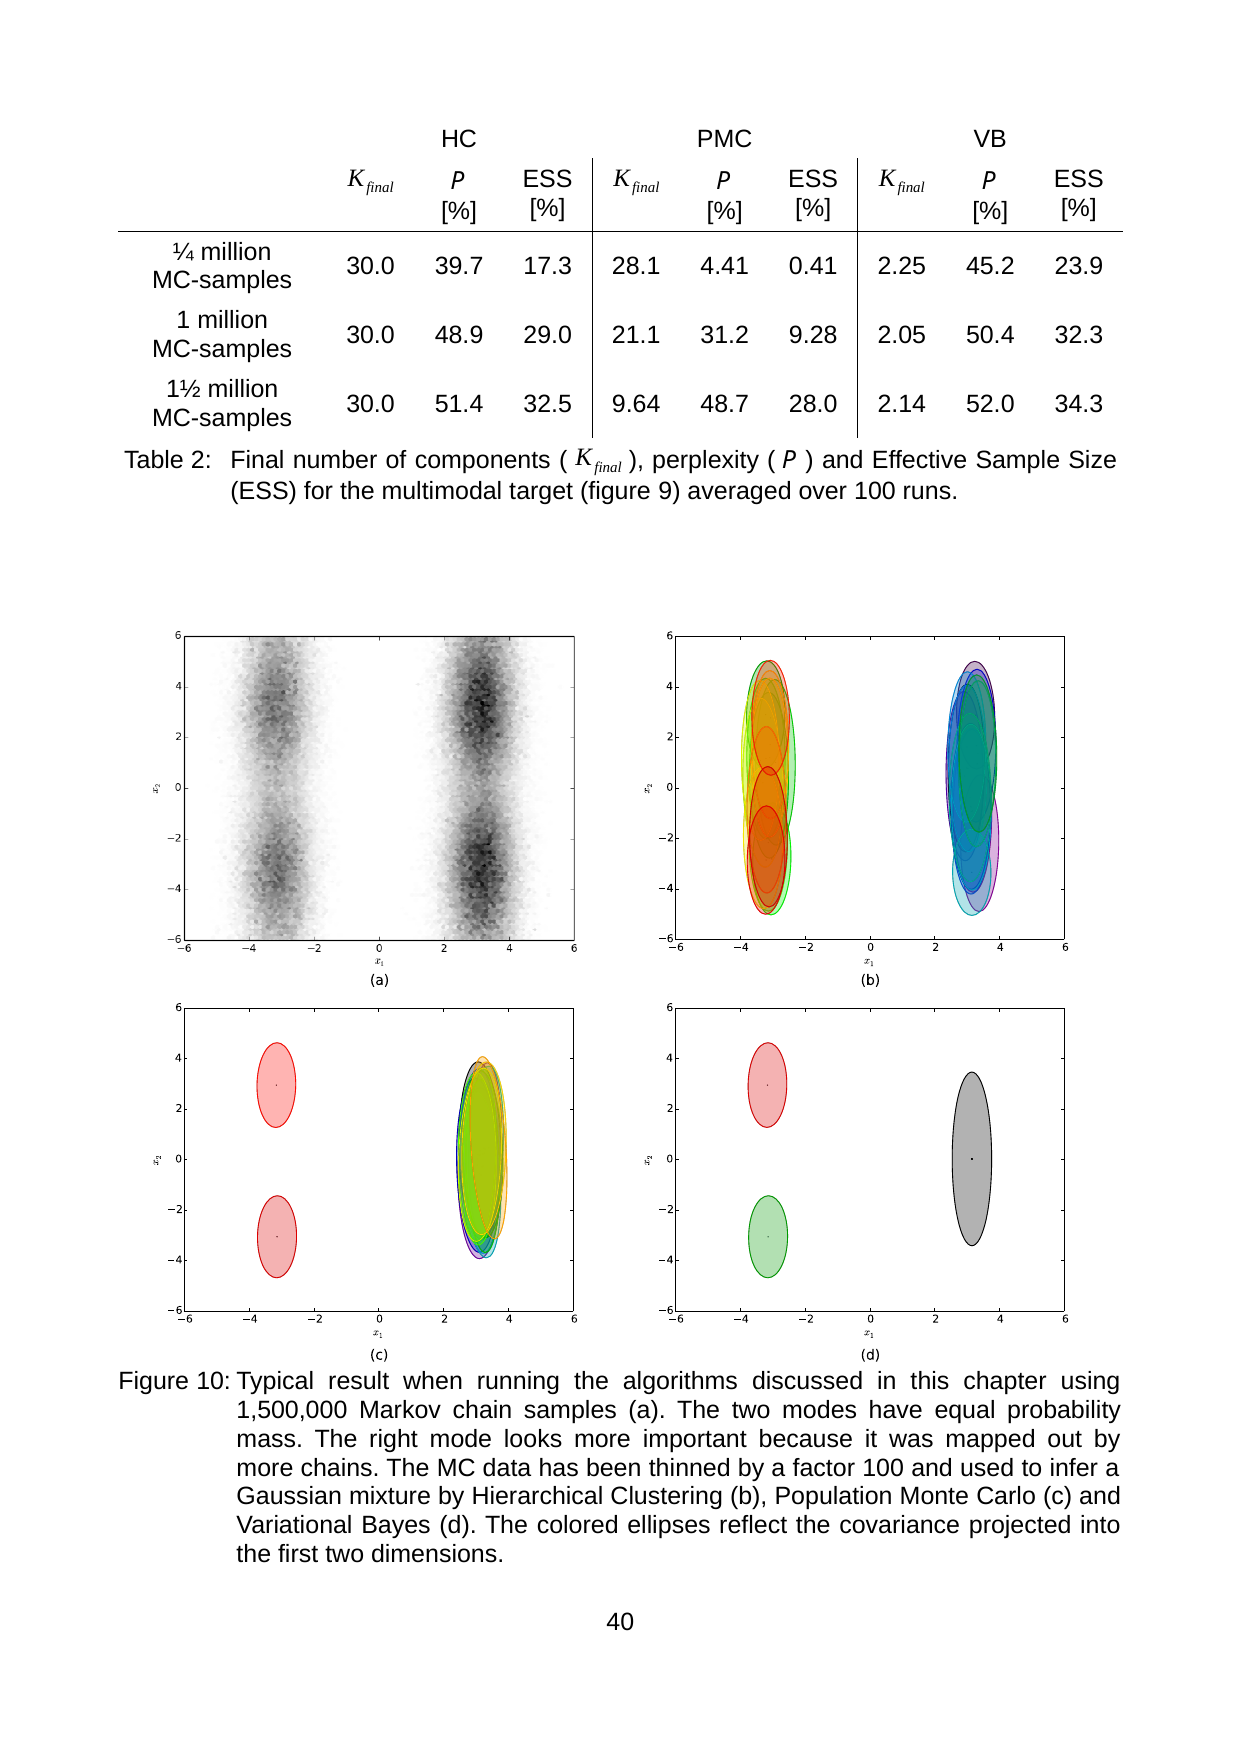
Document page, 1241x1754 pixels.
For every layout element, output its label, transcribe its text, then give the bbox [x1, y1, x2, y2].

table_cell 30.0 [326, 300, 414, 369]
table_cell 32.3 [1034, 300, 1123, 369]
table_cell 1½ million MC-samples [118, 369, 326, 438]
table_cell 0.41 [769, 232, 857, 300]
table_cell [%] [946, 158, 1034, 231]
table_cell 39.7 [415, 232, 503, 300]
table_cell 34.3 [1034, 369, 1123, 438]
table_header VB [857, 118, 1123, 158]
table_cell [858, 158, 946, 231]
table_cell 1 million MC-samples [118, 300, 326, 369]
table_cell 28.0 [769, 369, 857, 438]
table_cell 9.64 [593, 369, 680, 438]
table_cell 23.9 [1034, 232, 1123, 300]
table_cell 30.0 [326, 232, 414, 300]
table_cell 2.14 [858, 369, 946, 438]
table_cell 50.4 [946, 300, 1034, 369]
table_cell 17.3 [503, 232, 592, 300]
table_cell [%] [415, 158, 503, 231]
table_cell 45.2 [946, 232, 1034, 300]
table_cell ESS [%] [1034, 158, 1123, 231]
table_cell [326, 158, 414, 231]
table_cell 2.05 [858, 300, 946, 369]
table_header PMC [592, 118, 857, 158]
table_cell 30.0 [326, 369, 414, 438]
table_cell [118, 158, 326, 231]
table_header [118, 118, 326, 158]
table_cell 51.4 [415, 369, 503, 438]
table_cell 9.28 [769, 300, 857, 369]
table_cell ¼ million MC-samples [118, 232, 326, 300]
table_cell 32.5 [503, 369, 592, 438]
table_header HC [326, 118, 592, 158]
table_cell 48.7 [680, 369, 769, 438]
table_cell ESS [%] [503, 158, 592, 231]
table_cell 52.0 [946, 369, 1034, 438]
table_cell 21.1 [593, 300, 680, 369]
table_cell ESS [%] [769, 158, 857, 231]
table_cell Table 2: Final number of components (), perplexity () and Effective Sample Size (ESS) for the multimodal target (figure 9) averaged over 100 runs. [118, 438, 1123, 569]
table_cell 2.25 [858, 232, 946, 300]
table_cell 31.2 [680, 300, 769, 369]
text Figure 10: Typical result when running the algorithms discussed in this chapter using 1,500,000 Markov chain samples (a). The two modes have equal probability mass. The right mode looks more important because it was mapped out by more chains. The MC data has been thinned by a factor 100 and used to infer a Gaussian mixture by Hierarchical Clustering (b), Population Monte Carlo (c) and Variational Bayes (d). The colored ellipses reflect the covariance projected into the first two dimensions. [118, 1363, 1122, 1567]
table_cell 29.0 [503, 300, 592, 369]
table_cell 28.1 [593, 232, 680, 300]
table_cell 48.9 [415, 300, 503, 369]
table_cell [%] [680, 158, 769, 231]
table_cell [593, 158, 680, 231]
table_cell 4.41 [680, 232, 769, 300]
